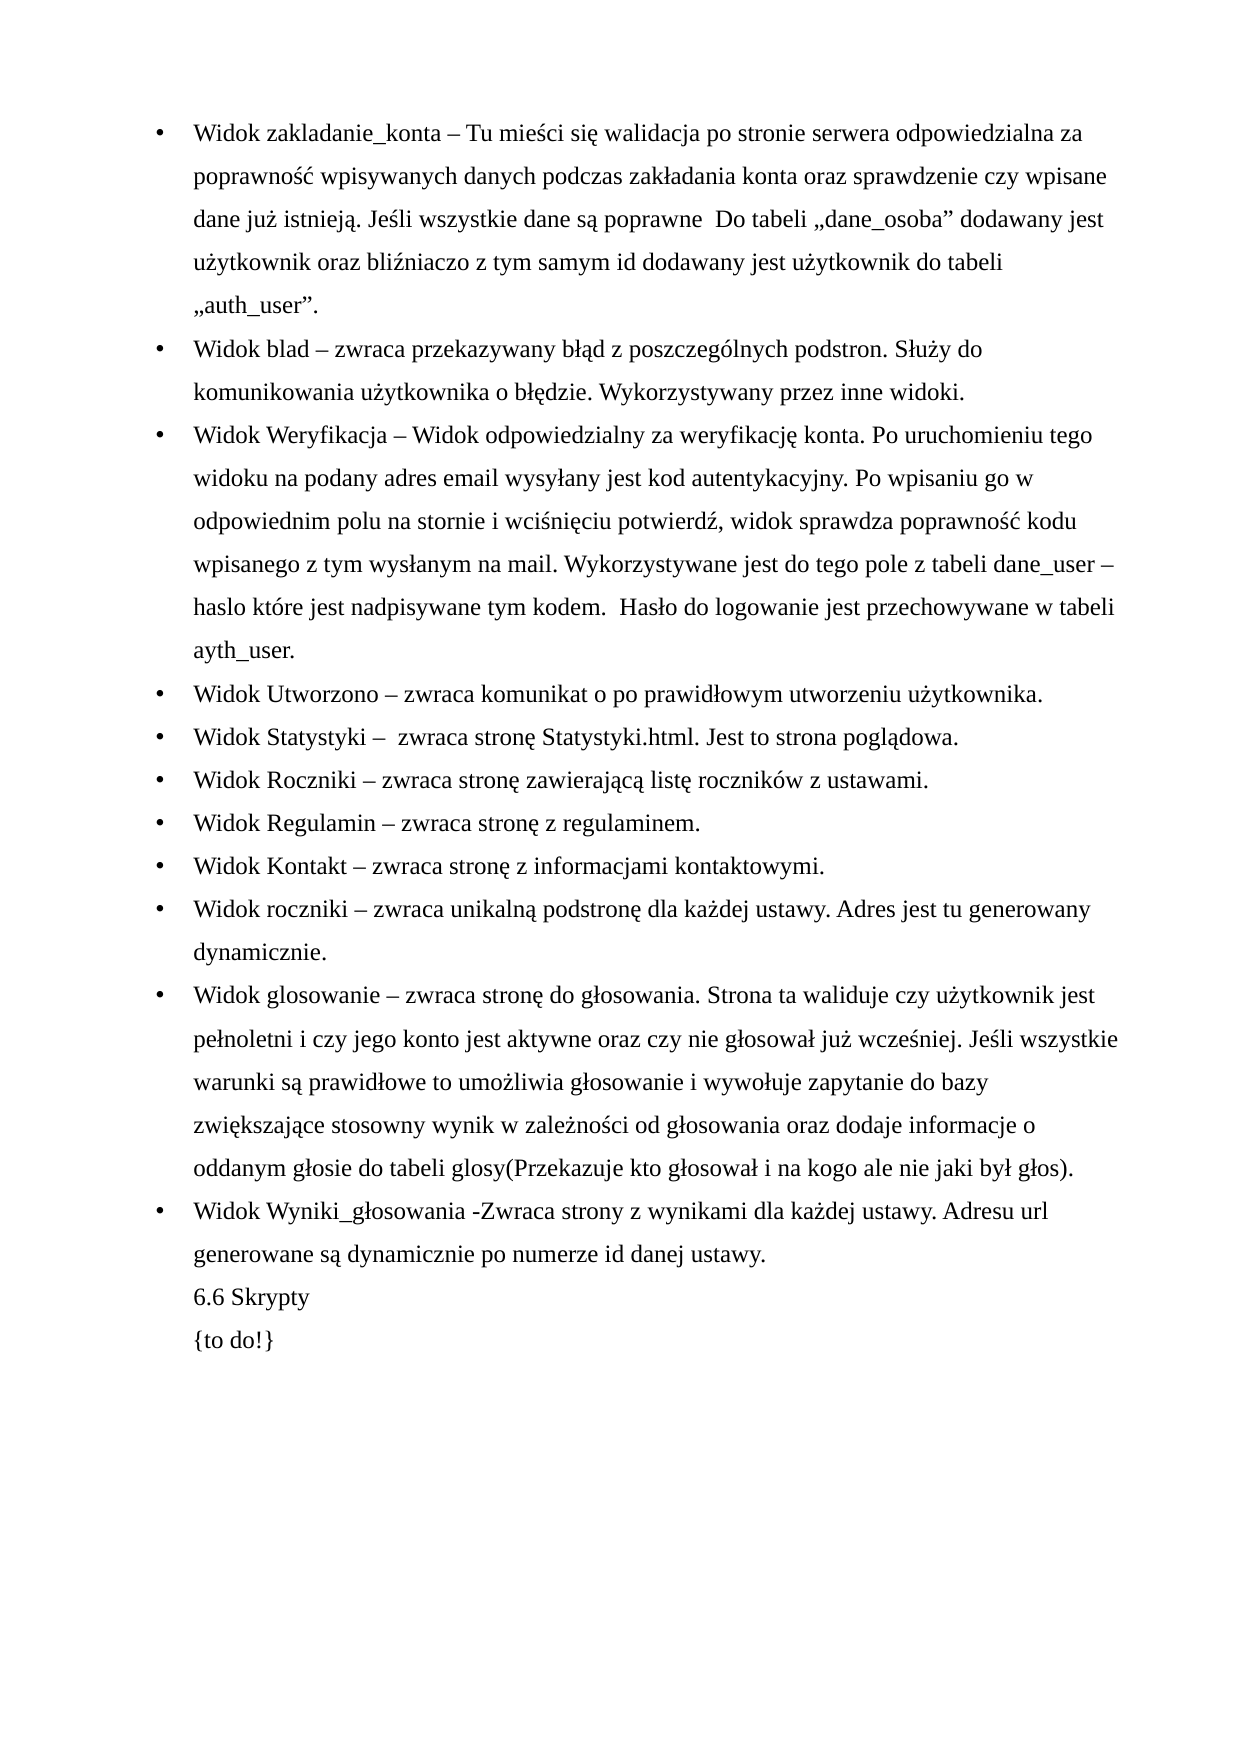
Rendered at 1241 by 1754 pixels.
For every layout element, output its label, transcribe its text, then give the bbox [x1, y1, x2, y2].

list Widok Statystyki – zwraca stronę Statystyki.html. Jest to strona poglądowa. [156, 722, 1122, 751]
list Widok glosowanie – zwraca stronę do głosowania. Strona ta waliduje czy użytkownik jest pełnoletni i czy jego konto jest aktywne oraz czy nie głosował już wcześniej. Jeśli wszystkie warunki są prawidłowe to umożliwia głosowanie i wywołuje zapytanie do bazy zwiększające stosowny wynik w zależności od głosowania oraz dodaje informacje o oddanym głosie do tabeli glosy(Przekazuje kto głosował i na kogo ale nie jaki był głos). [156, 981, 1122, 1182]
list Widok Weryfikacja – Widok odpowiedzialny za weryfikację konta. Po uruchomieniu tego widoku na podany adres email wysyłany jest kod autentykacyjny. Po wpisaniu go w odpowiednim polu na stornie i wciśnięciu potwierdź, widok sprawdza poprawność kodu wpisanego z tym wysłanym na mail. Wykorzystywane jest do tego pole z tabeli dane_user – haslo które jest nadpisywane tym kodem. Hasło do logowanie jest przechowywane w tabeli ayth_user. [156, 420, 1122, 664]
list Widok Kontakt – zwraca stronę z informacjami kontaktowymi. [156, 851, 1122, 880]
list Widok Utworzono – zwraca komunikat o po prawidłowym utworzeniu użytkownika. [156, 679, 1122, 707]
list Widok Roczniki – zwraca stronę zawierającą listę roczników z ustawami. [156, 765, 1122, 794]
list Skrypty [193, 1282, 1122, 1311]
text {to do!} [118, 1326, 1122, 1354]
list Widok blad – zwraca przekazywany błąd z poszczególnych podstron. Służy do komunikowania użytkownika o błędzie. Wykorzystywany przez inne widoki. [156, 334, 1122, 406]
list Widok Wyniki_głosowania -Zwraca strony z wynikami dla każdej ustawy. Adresu url generowane są dynamicznie po numerze id danej ustawy. [156, 1196, 1122, 1268]
list Widok Regulamin – zwraca stronę z regulaminem. [156, 808, 1122, 837]
list Widok zakladanie_konta – Tu mieści się walidacja po stronie serwera odpowiedzialna za poprawność wpisywanych danych podczas zakładania konta oraz sprawdzenie czy wpisane dane już istnieją. Jeśli wszystkie dane są poprawne Do tabeli „dane_osoba” dodawany jest użytkownik oraz bliźniaczo z tym samym id dodawany jest użytkownik do tabeli „auth_user”. [156, 118, 1122, 319]
list Widok roczniki – zwraca unikalną podstronę dla każdej ustawy. Adres jest tu generowany dynamicznie. [156, 894, 1122, 966]
